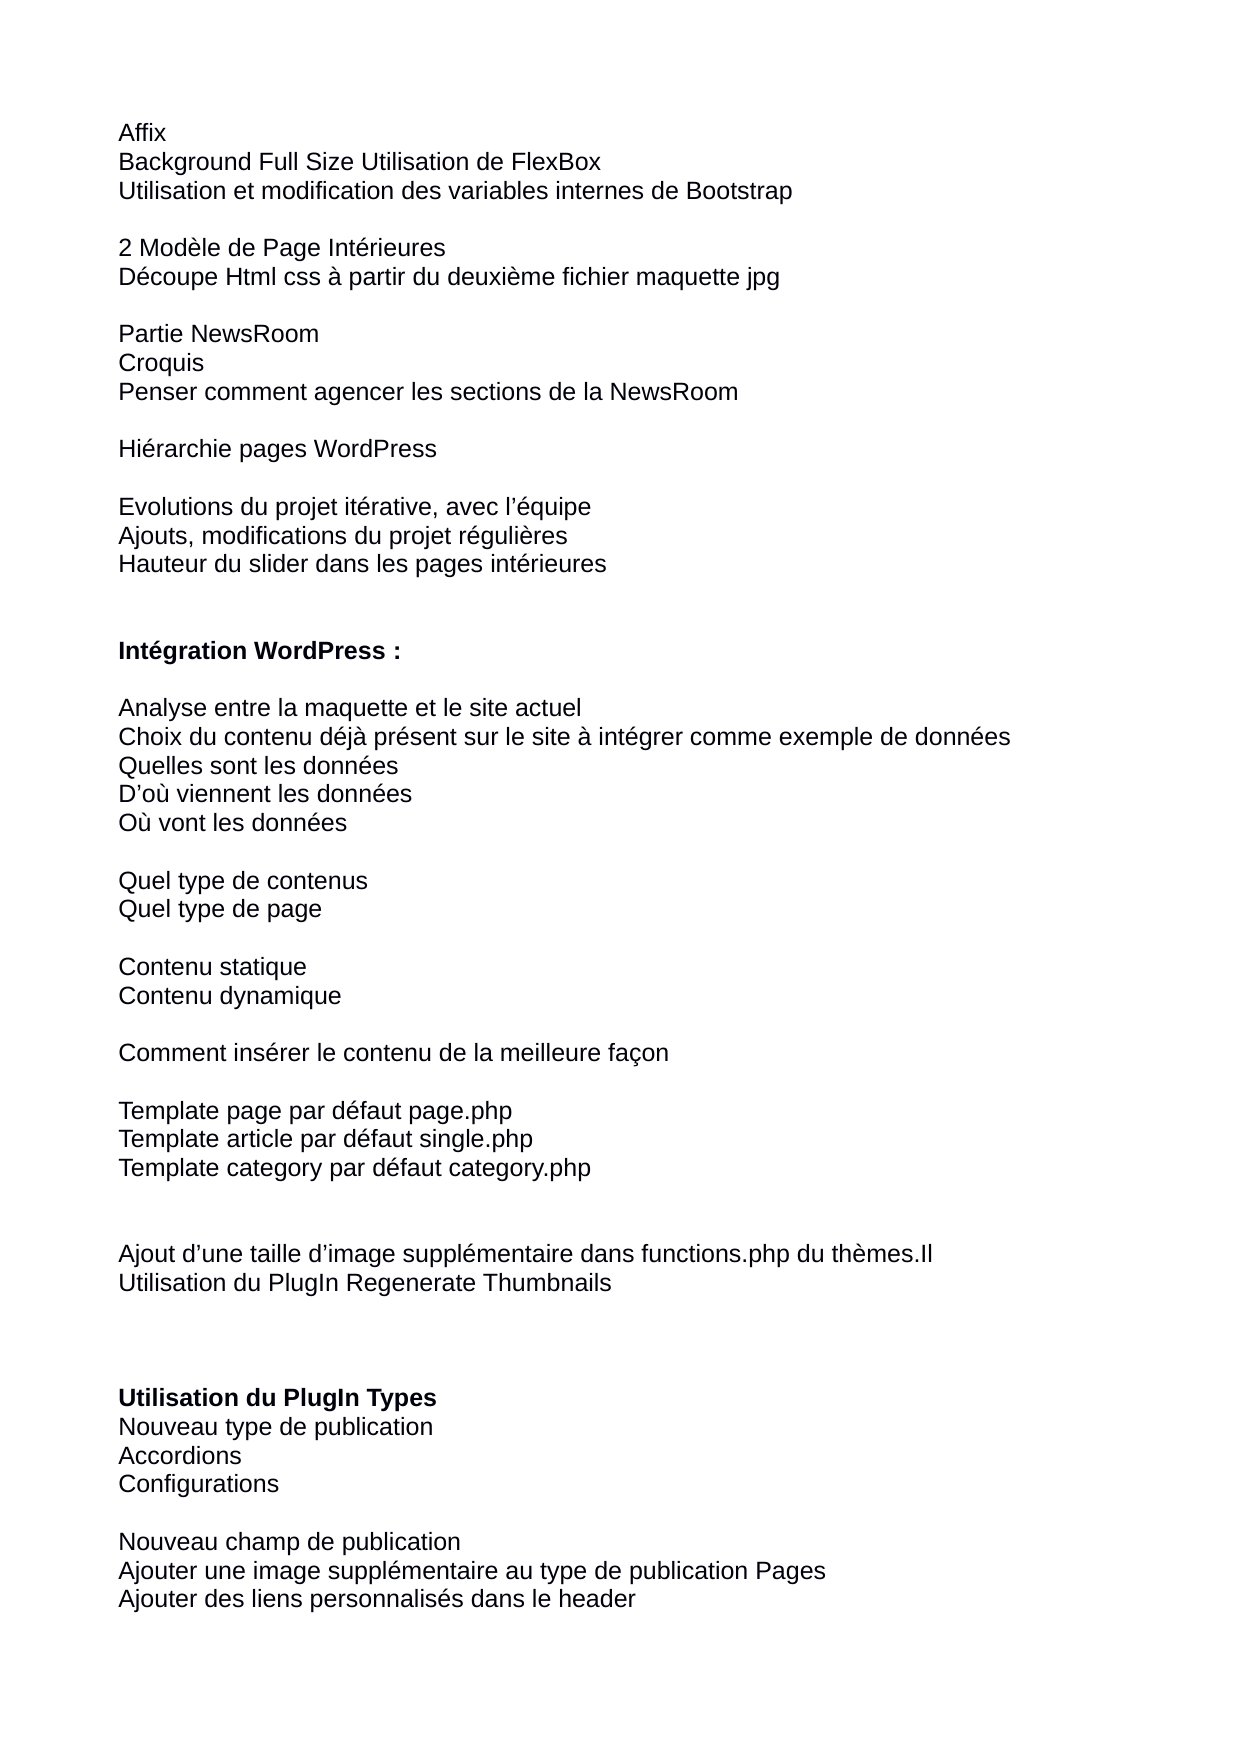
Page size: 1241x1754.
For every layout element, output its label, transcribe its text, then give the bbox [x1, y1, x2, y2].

text Utilisation du PlugIn Types [118, 1383, 1122, 1412]
text Ajout d’une taille d’image supplémentaire dans functions.php du thèmes.Il [118, 1239, 1122, 1268]
text Intégration WordPress : [118, 636, 1122, 664]
text Affix [118, 118, 1122, 147]
text Evolutions du projet itérative, avec l’équipe [118, 492, 1122, 521]
text Choix du contenu déjà présent sur le site à intégrer comme exemple de données [118, 722, 1122, 751]
text Analyse entre la maquette et le site actuel [118, 693, 1122, 722]
text Utilisation du PlugIn Regenerate Thumbnails [118, 1268, 1122, 1297]
text Ajouts, modifications du projet régulières [118, 521, 1122, 549]
text Quel type de page [118, 894, 1122, 923]
text Quel type de contenus [118, 866, 1122, 894]
text Nouveau champ de publication [118, 1527, 1122, 1556]
text Ajouter des liens personnalisés dans le header [118, 1584, 1122, 1613]
text Comment insérer le contenu de la meilleure façon [118, 1038, 1122, 1067]
text Ajouter une image supplémentaire au type de publication Pages [118, 1556, 1122, 1584]
text Nouveau type de publication [118, 1412, 1122, 1441]
text 2 Modèle de Page Intérieures [118, 233, 1122, 262]
text Contenu statique [118, 952, 1122, 981]
text Contenu dynamique [118, 981, 1122, 1009]
text Où vont les données [118, 808, 1122, 837]
text D’où viennent les données [118, 779, 1122, 808]
text Accordions [118, 1441, 1122, 1469]
text Utilisation et modification des variables internes de Bootstrap [118, 176, 1122, 204]
text Configurations [118, 1469, 1122, 1498]
text Croquis [118, 348, 1122, 377]
text Template category par défaut category.php [118, 1153, 1122, 1182]
text Partie NewsRoom [118, 319, 1122, 348]
text Penser comment agencer les sections de la NewsRoom [118, 377, 1122, 406]
text Quelles sont les données [118, 751, 1122, 779]
text Template page par défaut page.php [118, 1096, 1122, 1124]
text Background Full Size Utilisation de FlexBox [118, 147, 1122, 176]
text Hauteur du slider dans les pages intérieures [118, 549, 1122, 578]
text Hiérarchie pages WordPress [118, 434, 1122, 463]
text Template article par défaut single.php [118, 1124, 1122, 1153]
text Découpe Html css à partir du deuxième fichier maquette jpg [118, 262, 1122, 291]
